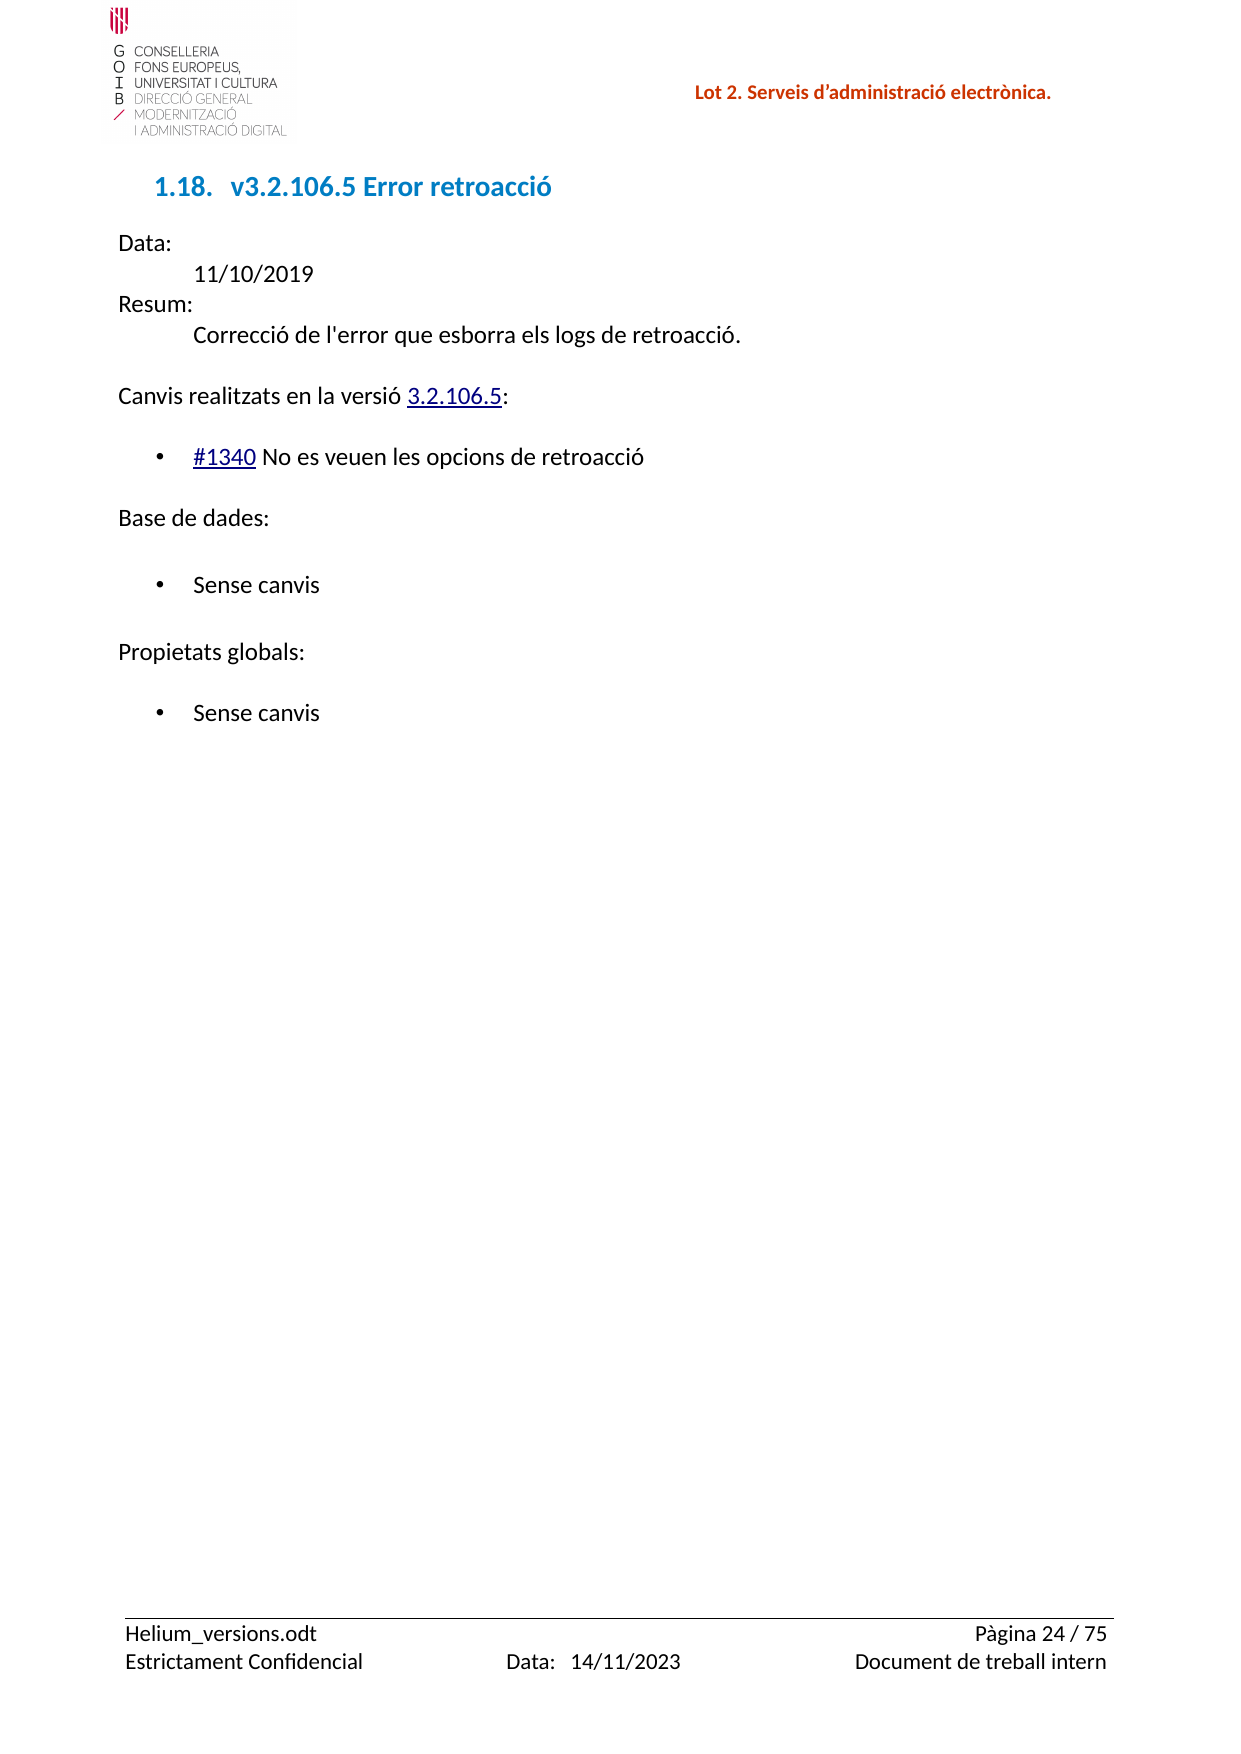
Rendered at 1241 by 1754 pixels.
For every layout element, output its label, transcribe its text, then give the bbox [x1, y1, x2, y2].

text 11/10/2019 [118, 258, 1122, 289]
list #1340 No es veuen les opcions de retroacció [156, 441, 1122, 472]
subtitle v3.2.106.5 Error retroacció [153, 168, 1122, 204]
text Correcció de l'error que esborra els logs de retroacció. [118, 319, 1122, 350]
text Canvis realitzats en la versió 3.2.106.5: [118, 380, 1122, 411]
list Sense canvis [156, 697, 1122, 728]
text Resum: [118, 289, 1122, 319]
text Data: [118, 228, 1122, 258]
list Sense canvis [156, 569, 1122, 600]
picture [100, 0, 297, 144]
text Base de dades: [118, 502, 1122, 533]
text Propietats globals: [118, 636, 1122, 667]
